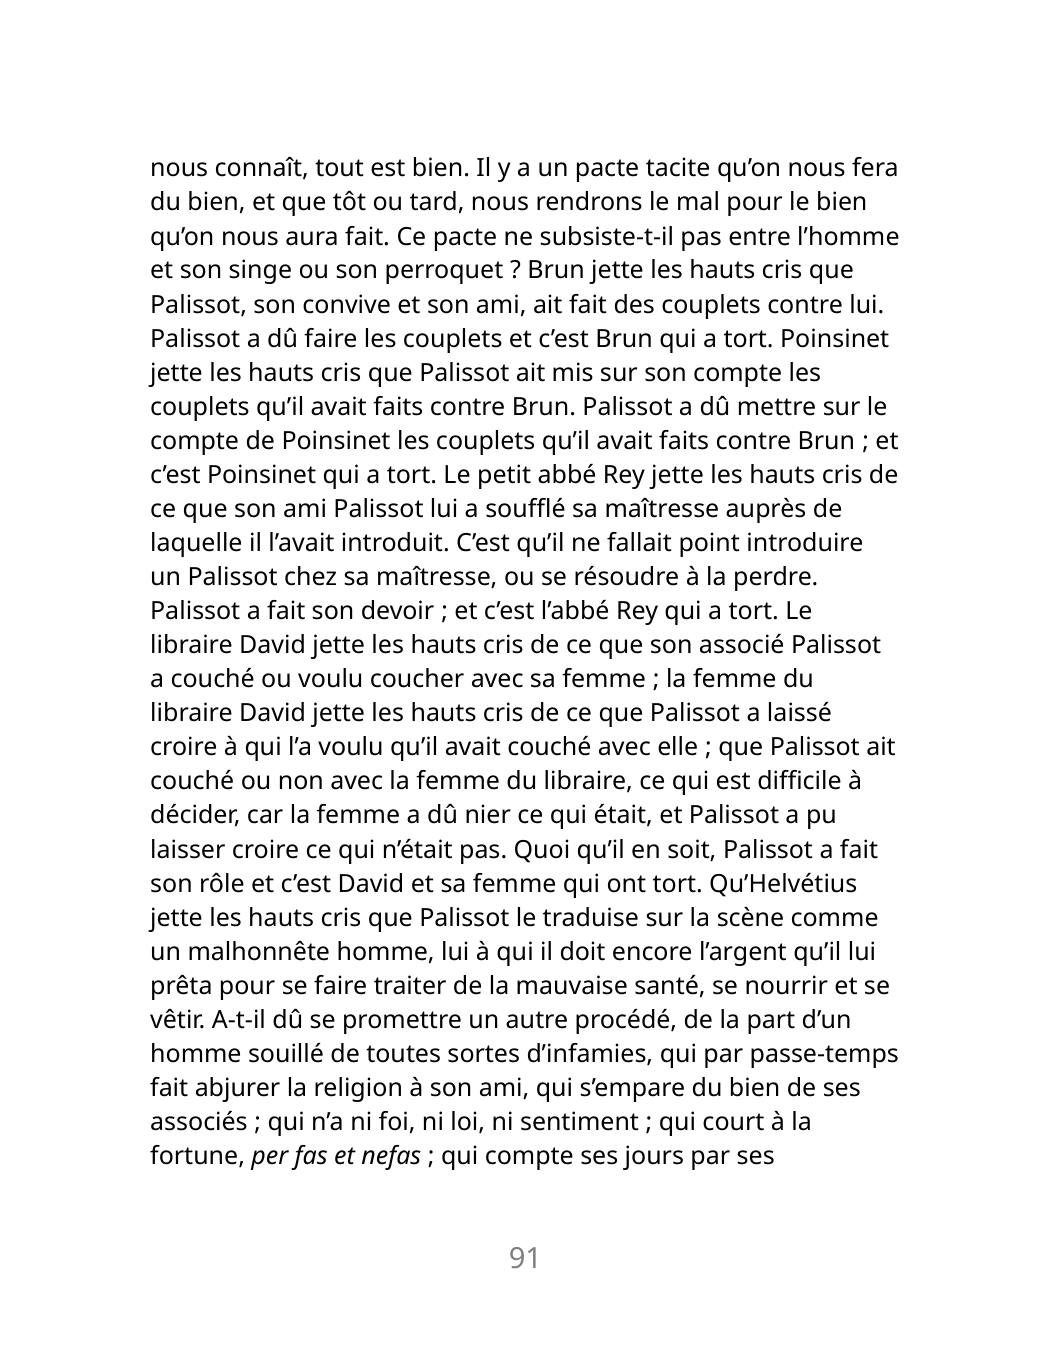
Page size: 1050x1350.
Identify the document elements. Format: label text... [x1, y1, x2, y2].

text nous connaît, tout est bien. Il y a un pacte tacite qu’on nous fera du bien, et que tôt ou tard, nous rendrons le mal pour le bien qu’on nous aura fait. Ce pacte ne subsiste-t-il pas entre l’homme et son singe ou son perroquet ? Brun jette les hauts cris que Palissot, son convive et son ami, ait fait des couplets contre lui. Palissot a dû faire les couplets et c’est Brun qui a tort. Poinsinet jette les hauts cris que Palissot ait mis sur son compte les couplets qu’il avait faits contre Brun. Palissot a dû mettre sur le compte de Poinsinet les couplets qu’il avait faits contre Brun ; et c’est Poinsinet qui a tort. Le petit abbé Rey jette les hauts cris de ce que son ami Palissot lui a soufflé sa maîtresse auprès de laquelle il l’avait introduit. C’est qu’il ne fallait point introduire un Palissot chez sa maîtresse, ou se résoudre à la perdre. Palissot a fait son devoir ; et c’est l’abbé Rey qui a tort. Le libraire David jette les hauts cris de ce que son associé Palissot a couché ou voulu coucher avec sa femme ; la femme du libraire David jette les hauts cris de ce que Palissot a laissé croire à qui l’a voulu qu’il avait couché avec elle ; que Palissot ait couché ou non avec la femme du libraire, ce qui est difficile à décider, car la femme a dû nier ce qui était, et Palissot a pu laisser croire ce qui n’était pas. Quoi qu’il en soit, Palissot a fait son rôle et c’est David et sa femme qui ont tort. Qu’Helvétius jette les hauts cris que Palissot le traduise sur la scène comme un malhonnête homme, lui à qui il doit encore l’argent qu’il lui prêta pour se faire traiter de la mauvaise santé, se nourrir et se vêtir. A-t-il dû se promettre un autre procédé, de la part d’un homme souillé de toutes sortes d’infamies, qui par passe-temps fait abjurer la religion à son ami, qui s’empare du bien de ses associés ; qui n’a ni foi, ni loi, ni sentiment ; qui court à la fortune, per fas et nefas ; qui compte ses jours par ses [150, 150, 900, 1172]
